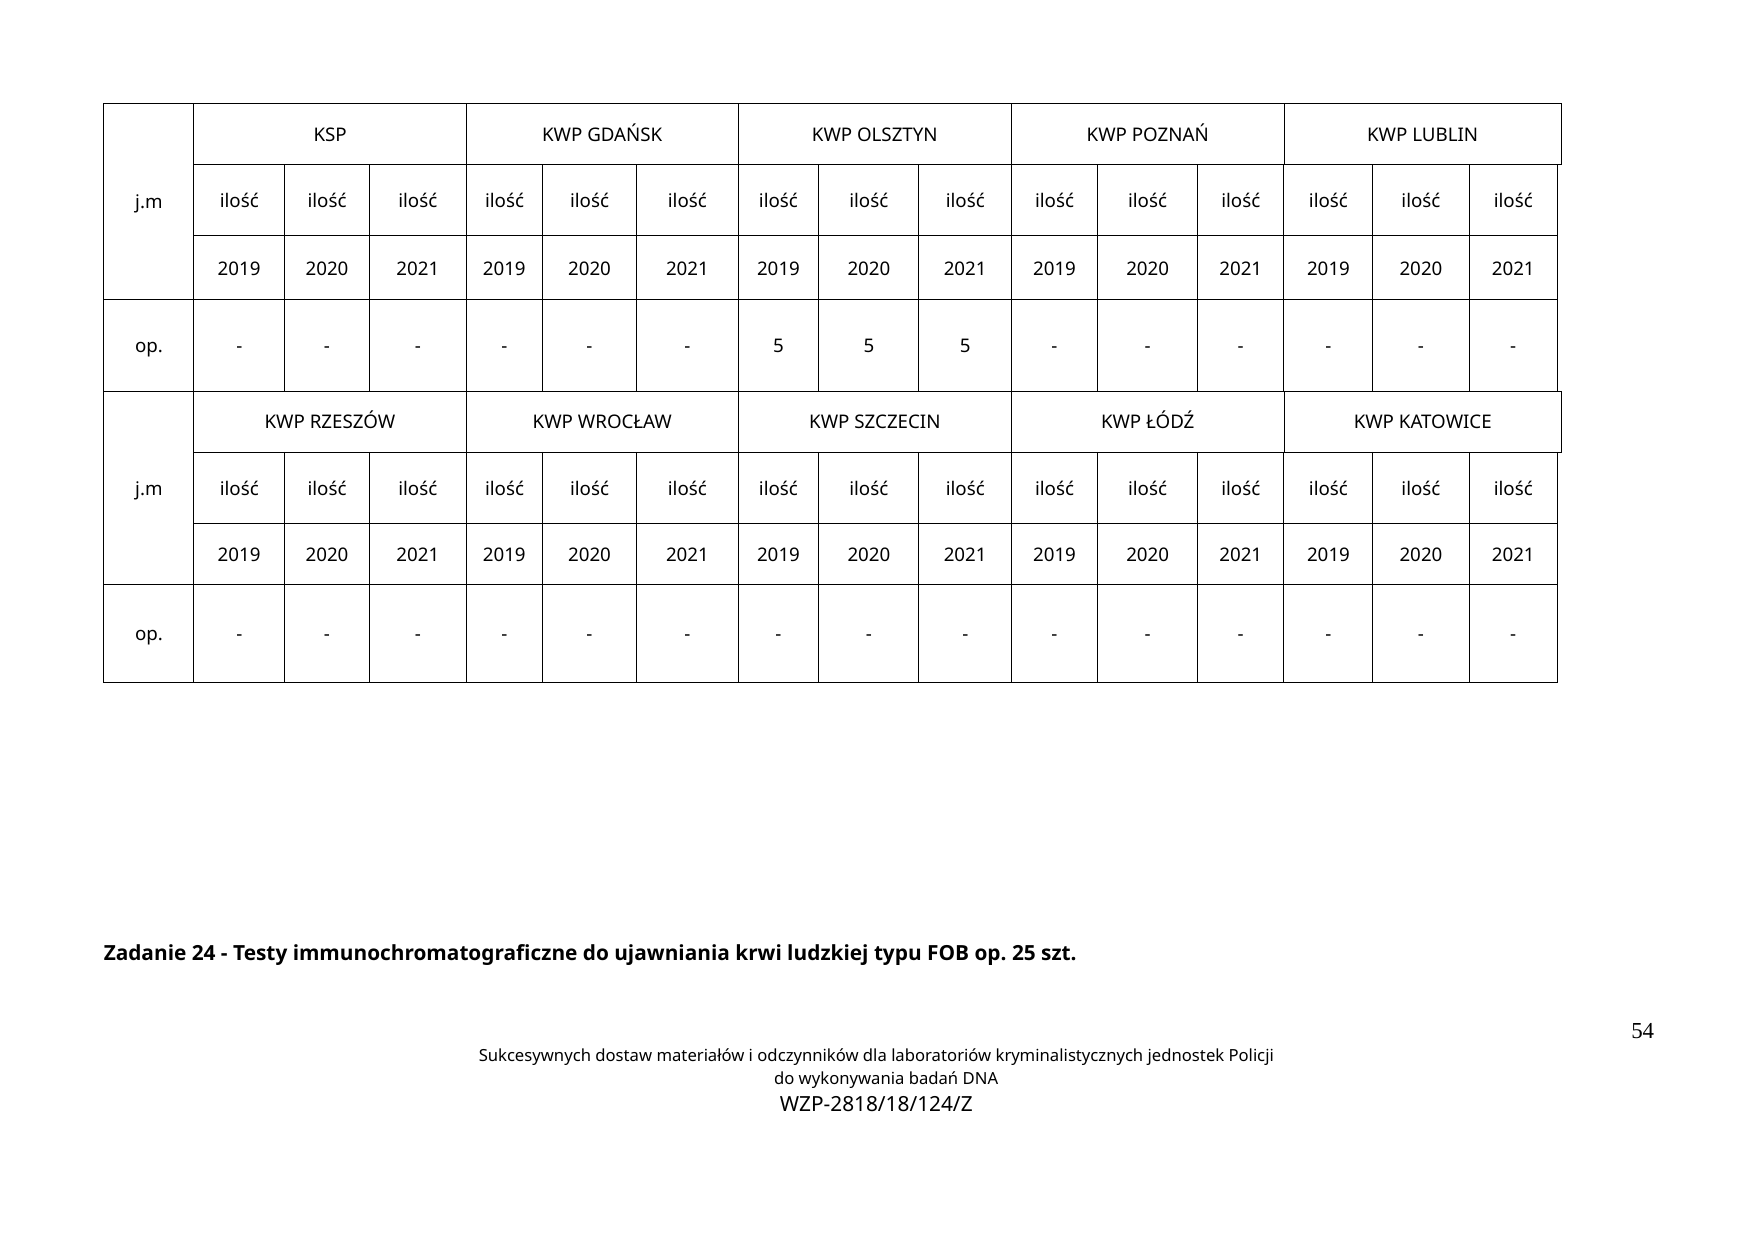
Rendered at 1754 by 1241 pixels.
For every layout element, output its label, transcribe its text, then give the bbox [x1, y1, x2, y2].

text Zadanie 24 - Testy immunochromatograficzne do ujawniania krwi ludzkiej typu FOB op. 25 szt. [103, 938, 1654, 966]
table_cell ilość [1198, 165, 1283, 235]
table_cell 2019 [194, 524, 284, 584]
table_cell ilość [1098, 453, 1197, 523]
table_cell 2019 [739, 524, 818, 584]
table_cell KWP ŁÓDŹ [1012, 392, 1284, 452]
table_cell - [637, 300, 738, 391]
table_cell 2020 [819, 236, 918, 299]
table_cell - [1012, 300, 1097, 391]
table_header KWP GDAŃSK [467, 104, 738, 164]
table_cell ilość [1373, 165, 1469, 235]
table_cell 2021 [370, 236, 466, 299]
table_cell ilość [1284, 453, 1372, 523]
table_cell ilość [819, 453, 918, 523]
table_cell - [194, 300, 284, 391]
table_cell ilość [543, 165, 636, 235]
table_cell - [1012, 585, 1097, 682]
table_cell 2021 [919, 524, 1011, 584]
table_cell - [370, 300, 466, 391]
table_cell - [467, 300, 542, 391]
table_cell 2021 [637, 236, 738, 299]
table_cell - [543, 585, 636, 682]
table_cell 5 [739, 300, 818, 391]
table_cell ilość [1012, 453, 1097, 523]
table_cell 2020 [285, 236, 369, 299]
table_cell ilość [194, 453, 284, 523]
table_cell 2021 [370, 524, 466, 584]
table_cell 2019 [194, 236, 284, 299]
table_cell ilość [919, 165, 1011, 235]
table_cell ilość [370, 165, 466, 235]
table_cell - [1284, 300, 1372, 391]
table_cell ilość [1470, 165, 1557, 235]
table_cell 2019 [1284, 524, 1372, 584]
table_cell KWP KATOWICE [1285, 392, 1561, 452]
table_cell 2019 [1012, 524, 1097, 584]
table_cell ilość [1284, 165, 1372, 235]
table_cell - [819, 585, 918, 682]
table_cell op. [104, 300, 193, 391]
table_cell 2021 [1470, 524, 1557, 584]
table_cell 2019 [467, 524, 542, 584]
table_cell - [1373, 585, 1469, 682]
table_header KWP POZNAŃ [1012, 104, 1284, 164]
table_cell 2020 [819, 524, 918, 584]
table_cell - [543, 300, 636, 391]
table_cell ilość [194, 165, 284, 235]
table_cell ilość [285, 453, 369, 523]
table_header KSP [194, 104, 466, 164]
table_cell 2020 [285, 524, 369, 584]
table_cell - [1098, 585, 1197, 682]
table_header KWP OLSZTYN [739, 104, 1011, 164]
table_cell ilość [819, 165, 918, 235]
table_cell 2021 [919, 236, 1011, 299]
table_cell ilość [1198, 453, 1283, 523]
table_cell j.m [104, 392, 193, 584]
table_cell - [285, 585, 369, 682]
table_cell KWP SZCZECIN [739, 392, 1011, 452]
table_cell 2019 [1284, 236, 1372, 299]
table_cell 2020 [1373, 524, 1469, 584]
table_cell ilość [1012, 165, 1097, 235]
table_cell 2021 [1198, 236, 1283, 299]
table_header KWP LUBLIN [1285, 104, 1561, 164]
table_cell 2019 [739, 236, 818, 299]
table_cell ilość [739, 165, 818, 235]
table_cell 5 [819, 300, 918, 391]
table_cell - [1470, 585, 1557, 682]
table_cell ilość [467, 453, 542, 523]
table_cell - [467, 585, 542, 682]
table_cell - [1198, 585, 1283, 682]
table_cell ilość [637, 165, 738, 235]
table_cell - [739, 585, 818, 682]
table_cell - [1098, 300, 1197, 391]
table_header j.m [104, 104, 193, 299]
table_cell - [1284, 585, 1372, 682]
table_cell ilość [1470, 453, 1557, 523]
table_cell - [1470, 300, 1557, 391]
table_cell - [1198, 300, 1283, 391]
table_cell op. [104, 585, 193, 682]
table_cell 2020 [1373, 236, 1469, 299]
table_cell 2020 [543, 236, 636, 299]
table_cell ilość [1373, 453, 1469, 523]
table_cell - [285, 300, 369, 391]
table_cell 2021 [1198, 524, 1283, 584]
table_cell - [370, 585, 466, 682]
table_cell ilość [1098, 165, 1197, 235]
table_cell ilość [467, 165, 542, 235]
table_cell 2021 [1470, 236, 1557, 299]
table_cell - [1373, 300, 1469, 391]
table_cell 2019 [467, 236, 542, 299]
table_cell KWP WROCŁAW [467, 392, 738, 452]
table_cell ilość [739, 453, 818, 523]
table_cell ilość [285, 165, 369, 235]
table_cell - [194, 585, 284, 682]
table_cell - [919, 585, 1011, 682]
table_cell 2019 [1012, 236, 1097, 299]
table_cell 2020 [543, 524, 636, 584]
table_cell 5 [919, 300, 1011, 391]
table_cell 2020 [1098, 524, 1197, 584]
table_cell KWP RZESZÓW [194, 392, 466, 452]
table_cell ilość [370, 453, 466, 523]
table_cell 2020 [1098, 236, 1197, 299]
table_cell - [637, 585, 738, 682]
table_cell ilość [543, 453, 636, 523]
table_cell ilość [919, 453, 1011, 523]
table_cell ilość [637, 453, 738, 523]
table_cell 2021 [637, 524, 738, 584]
